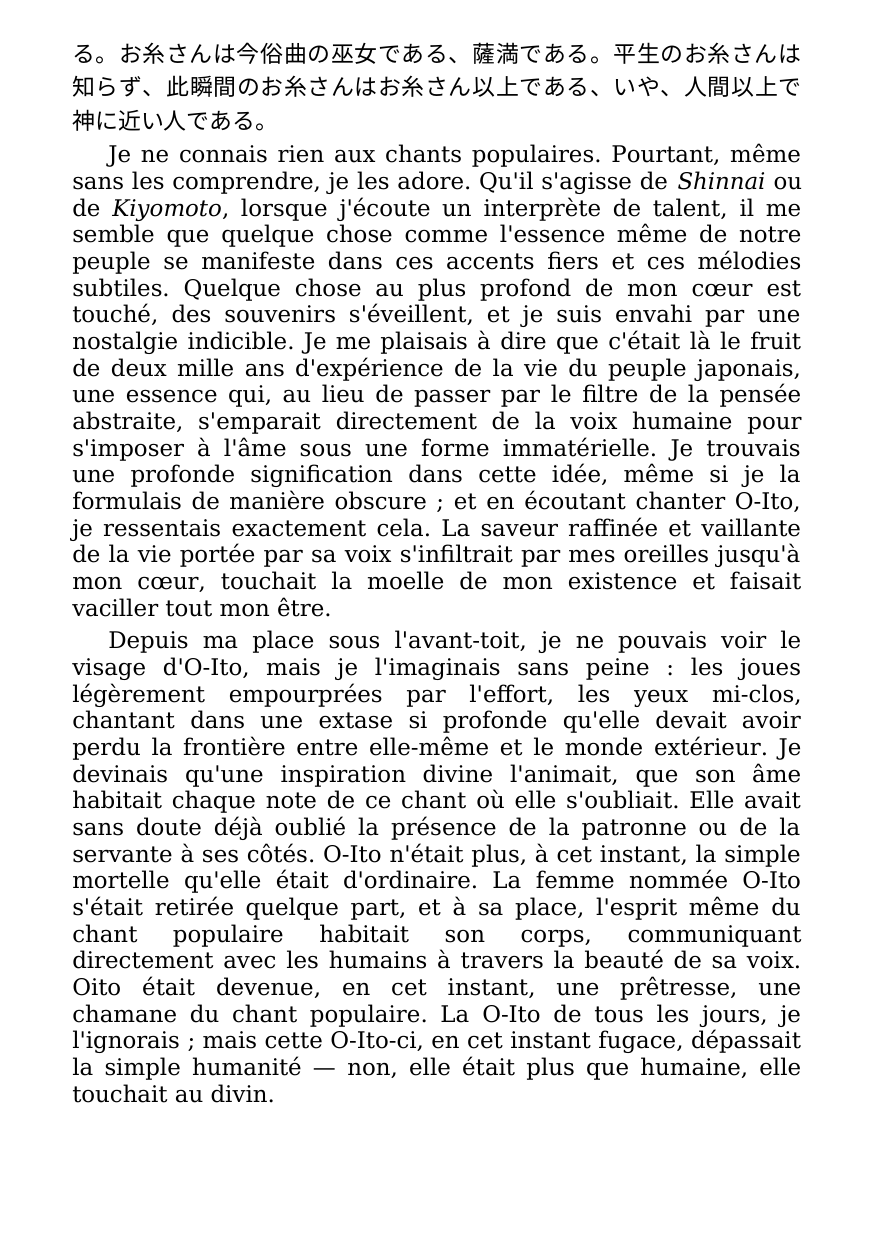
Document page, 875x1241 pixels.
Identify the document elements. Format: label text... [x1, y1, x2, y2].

text る。お糸さんは今俗曲の巫女である、薩満である。平生のお糸さんは知らず、此瞬間のお糸さんはお糸さん以上である、いや、人間以上で神に近い人である。 [72, 36, 802, 136]
text Depuis ma place sous l'avant-toit, je ne pouvais voir le visage d'O-Ito, mais je l'imaginais sans peine : les joues légèrement empourprées par l'effort, les yeux mi-clos, chantant dans une extase si profonde qu'elle devait avoir perdu la frontière entre elle-même et le monde extérieur. Je devinais qu'une inspiration divine l'animait, que son âme habitait chaque note de ce chant où elle s'oubliait. Elle avait sans doute déjà oublié la présence de la patronne ou de la servante à ses côtés. O-Ito n'était plus, à cet instant, la simple mortelle qu'elle était d'ordinaire. La femme nommée O-Ito s'était retirée quelque part, et à sa place, l'esprit même du chant populaire habitait son corps, communiquant directement avec les humains à travers la beauté de sa voix. Oito était devenue, en cet instant, une prêtresse, une chamane du chant populaire. La O-Ito de tous les jours, je l'ignorais ; mais cette O-Ito-ci, en cet instant fugace, dépassait la simple humanité — non, elle était plus que humaine, elle touchait au divin. [72, 628, 802, 1108]
text Je ne connais rien aux chants populaires. Pourtant, même sans les comprendre, je les adore. Qu'il s'agisse de Shinnai ou de Kiyomoto, lorsque j'écoute un interprète de talent, il me semble que quelque chose comme l'essence même de notre peuple se manifeste dans ces accents fiers et ces mélodies subtiles. Quelque chose au plus profond de mon cœur est touché, des souvenirs s'éveillent, et je suis envahi par une nostalgie indicible. Je me plaisais à dire que c'était là le fruit de deux mille ans d'expérience de la vie du peuple japonais, une essence qui, au lieu de passer par le filtre de la pensée abstraite, s'emparait directement de la voix humaine pour s'imposer à l'âme sous une forme immatérielle. Je trouvais une profonde signification dans cette idée, même si je la formulais de manière obscure ; et en écoutant chanter O-Ito, je ressentais exactement cela. La saveur raffinée et vaillante de la vie portée par sa voix s'infiltrait par mes oreilles jusqu'à mon cœur, touchait la moelle de mon existence et faisait vaciller tout mon être. [72, 142, 802, 622]
